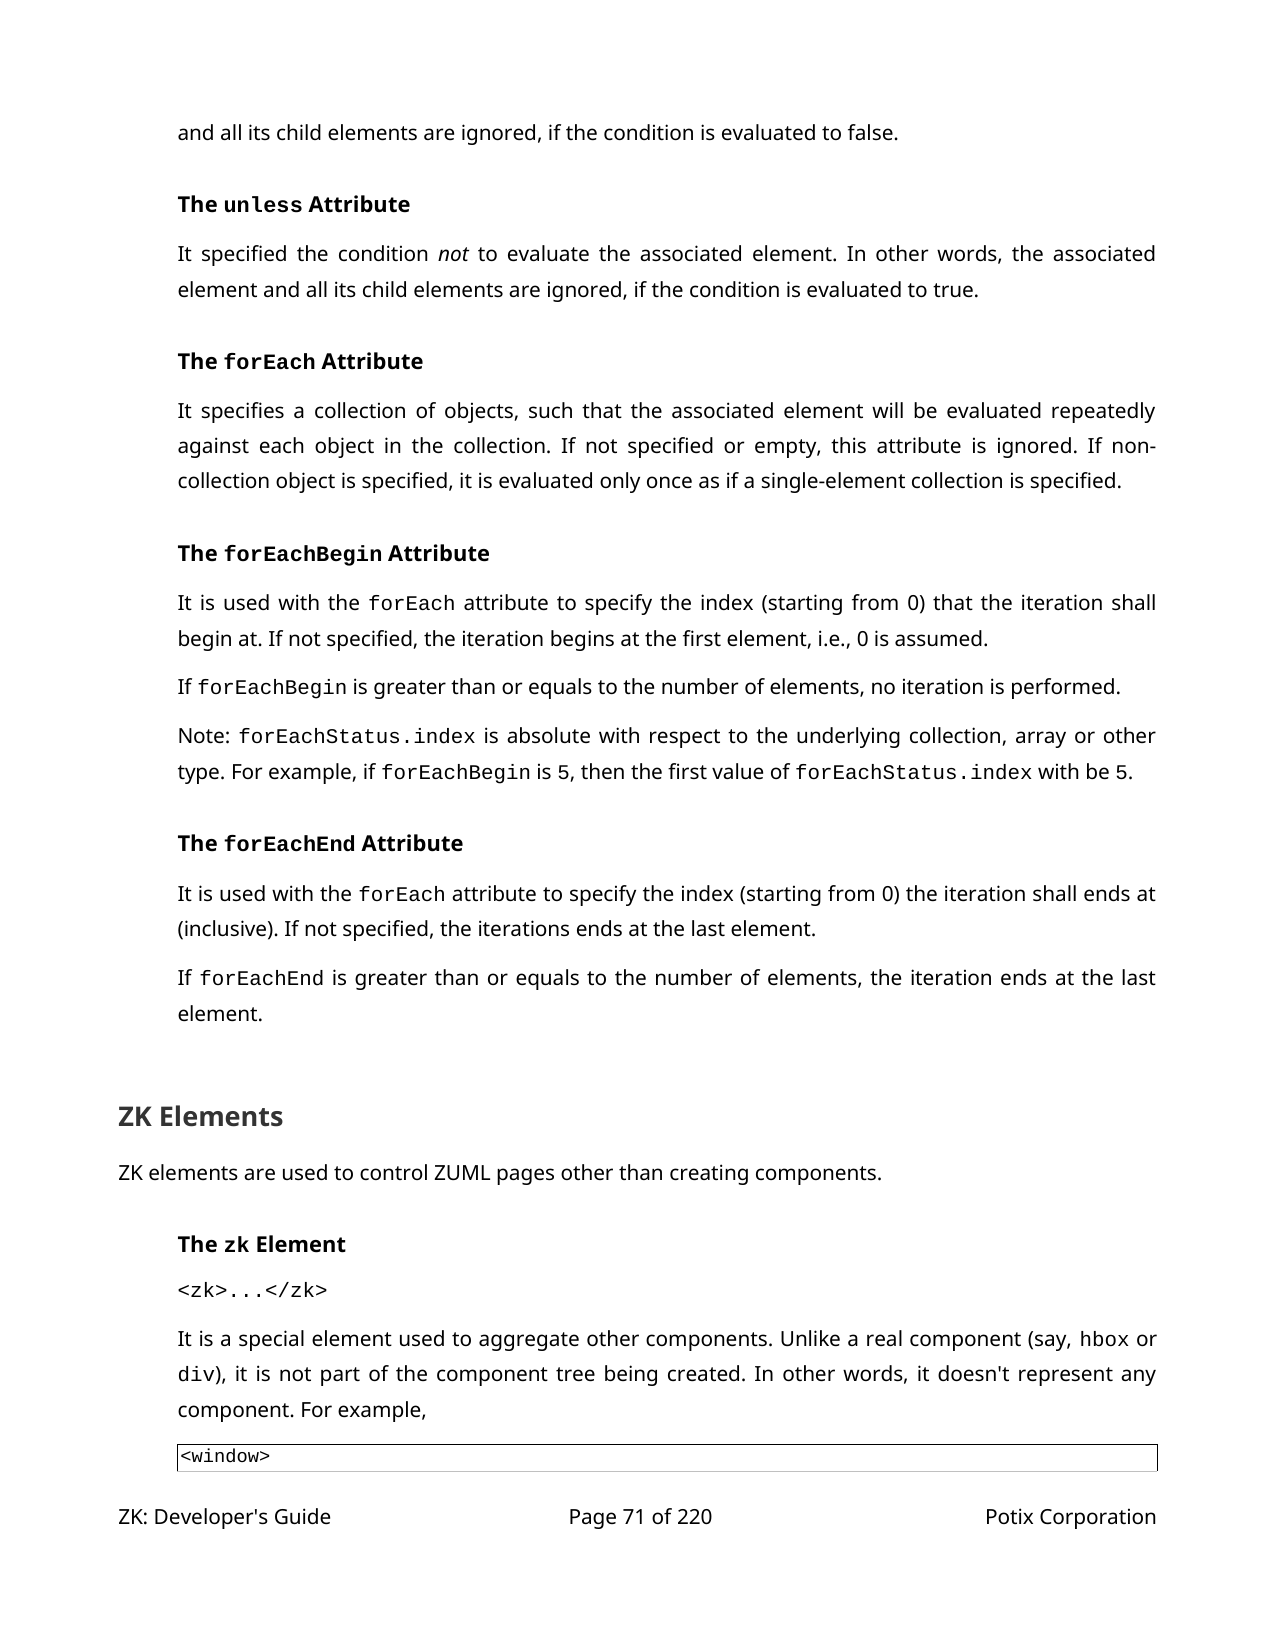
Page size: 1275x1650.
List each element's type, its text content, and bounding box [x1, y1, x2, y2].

subtitle The zk Element [177, 1229, 1157, 1259]
text and all its child elements are ignored, if the condition is evaluated to false. [177, 118, 1157, 146]
text It specified the condition not to evaluate the associated element. In other words, the associated element and all its child elements are ignored, if the condition is evaluated to true. [177, 239, 1157, 303]
text It is a special element used to aggregate other components. Unlike a real component (say, hbox or div), it is not part of the component tree being created. In other words, it doesn't represent any component. For example, [177, 1324, 1157, 1423]
subtitle The forEachEnd Attribute [177, 828, 1157, 858]
text <zk>...</zk> [177, 1280, 1157, 1303]
subtitle The unless Attribute [177, 189, 1157, 219]
text If forEachBegin is greater than or equals to the number of elements, no iteration is performed. [177, 672, 1157, 701]
subtitle The forEachBegin Attribute [177, 537, 1157, 567]
text ZK elements are used to control ZUML pages other than creating components. [118, 1158, 1157, 1187]
text <window> [178, 1445, 1157, 1471]
text It is used with the forEach attribute to specify the index (starting from 0) that the iteration shall begin at. If not specified, the iteration begins at the first element, i.e., 0 is assumed. [177, 588, 1157, 652]
text It is used with the forEach attribute to specify the index (starting from 0) the iteration shall ends at (inclusive). If not specified, the iterations ends at the last element. [177, 879, 1157, 943]
subtitle The forEach Attribute [177, 346, 1157, 376]
text Note: forEachStatus.index is absolute with respect to the underlying collection, array or other type. For example, if forEachBegin is 5, then the first value of forEachStatus.index with be 5. [177, 722, 1157, 786]
subtitle ZK Elements [118, 1098, 1157, 1135]
text It specifies a collection of objects, such that the associated element will be evaluated repeatedly against each object in the collection. If not specified or empty, this attribute is ignored. If non-collection object is specified, it is evaluated only once as if a single-element collection is specified. [177, 396, 1157, 495]
text If forEachEnd is greater than or equals to the number of elements, the iteration ends at the last element. [177, 963, 1157, 1027]
